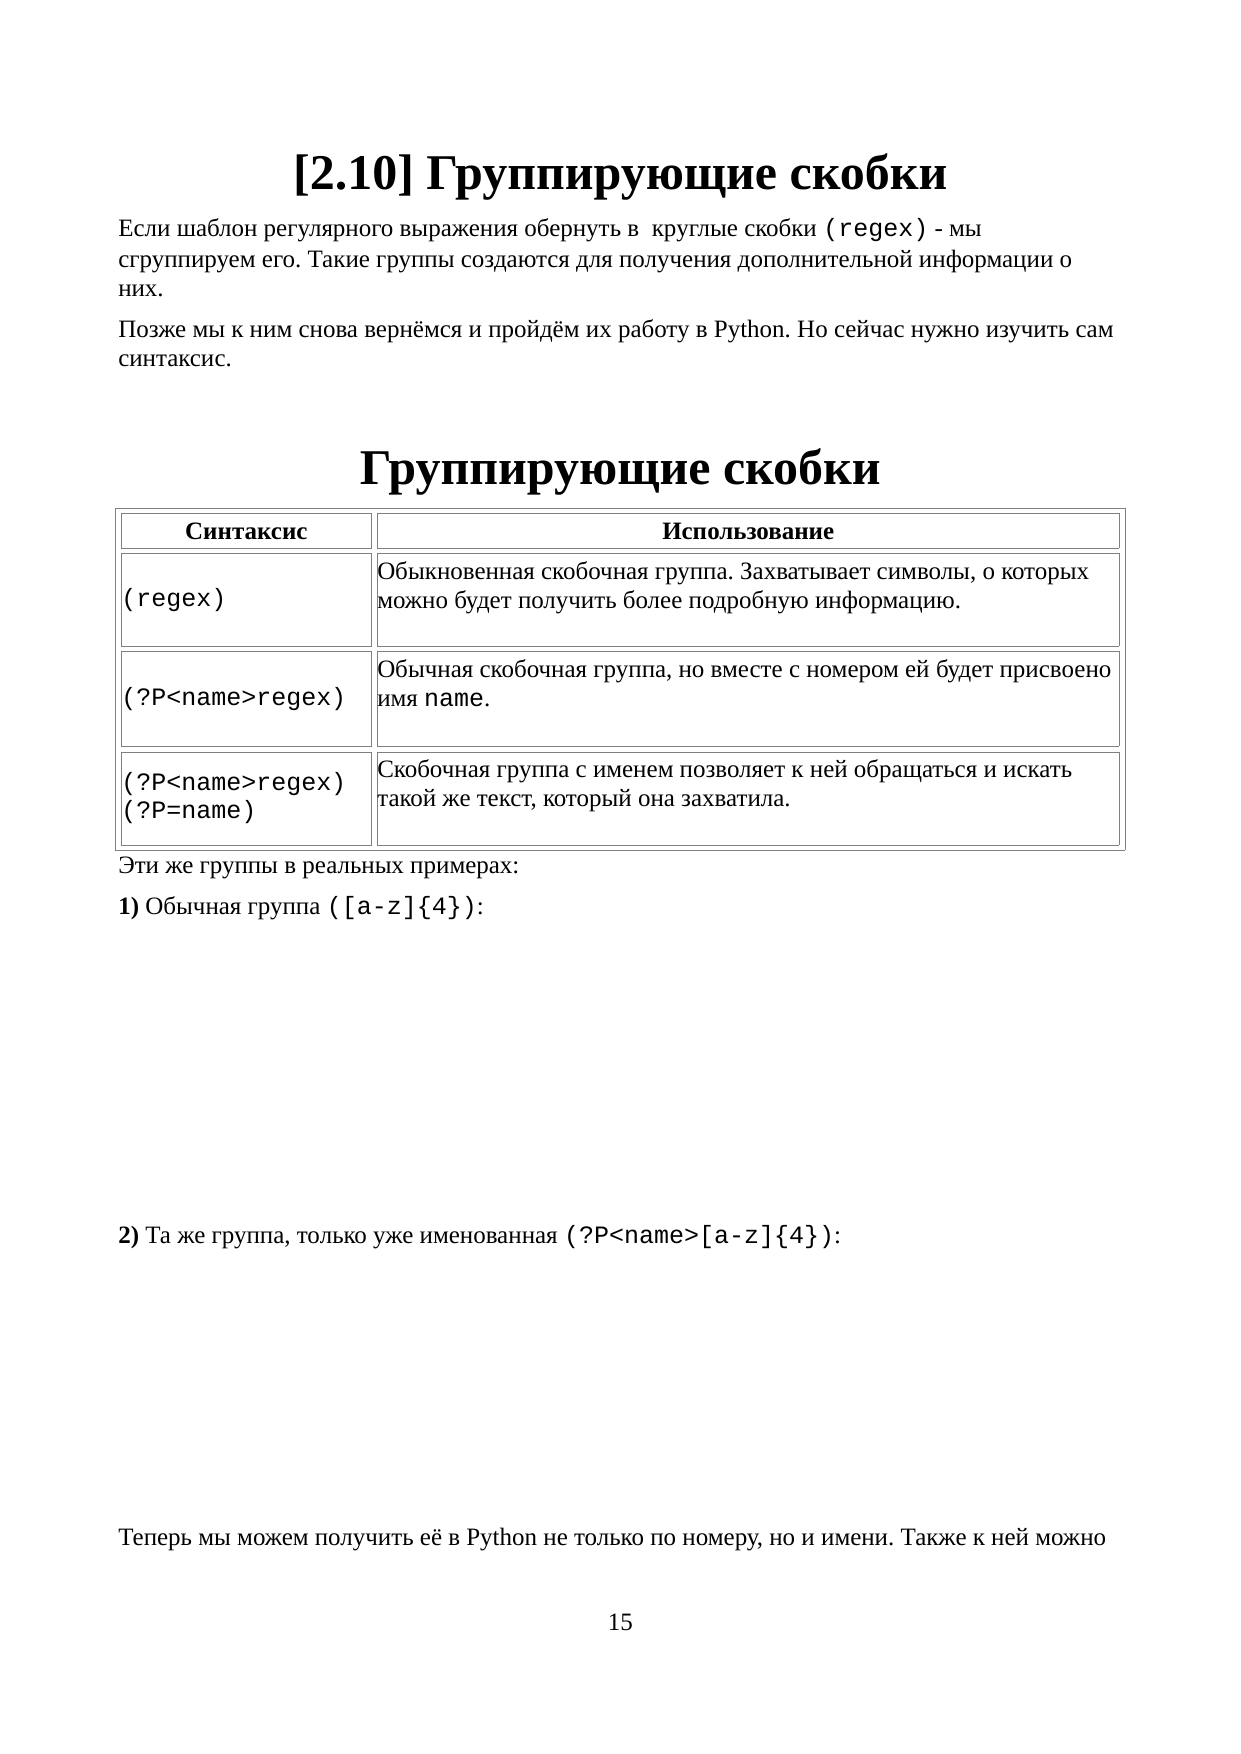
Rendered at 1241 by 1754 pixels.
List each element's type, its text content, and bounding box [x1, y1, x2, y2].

table_cell (?P<name>regex) [118, 646, 374, 746]
table_header Синтаксис [118, 509, 374, 548]
subtitle Группирующие скобки [118, 438, 1122, 495]
table_header Использование [374, 509, 1122, 548]
text 2) Та же группа, только уже именованная (?P<name>[a-z]{4}): [118, 1220, 1122, 1251]
text Если шаблон регулярного выражения обернуть в круглые скобки (regex) - мы сгруппируем его. Такие группы создаются для получения дополнительной информации о них. [118, 213, 1122, 301]
text Эти же группы в реальных примерах: [118, 851, 1122, 879]
text 1) Обычная группа ([a-z]{4}): [118, 891, 1122, 922]
table_cell Обычная скобочная группа, но вместе с номером ей будет присвоено имя name. [374, 646, 1122, 746]
table_cell Обыкновенная скобочная группа. Захватывает символы, о которых можно будет получить более подробную информацию. [374, 548, 1122, 646]
table_cell Скобочная группа с именем позволяет к ней обращаться и искать такой же текст, который она захватила. [374, 746, 1122, 844]
table_cell (?P<name>regex)(?P=name) [118, 746, 374, 844]
text Позже мы к ним снова вернёмся и пройдём их работу в Python. Но сейчас нужно изучить сам синтаксис. [118, 314, 1122, 371]
table_cell (regex) [118, 548, 374, 646]
subtitle [2.10] Группирующие скобки [118, 143, 1122, 201]
text Теперь мы можем получить её в Python не только по номеру, но и имени. Также к ней можно [118, 1522, 1122, 1550]
